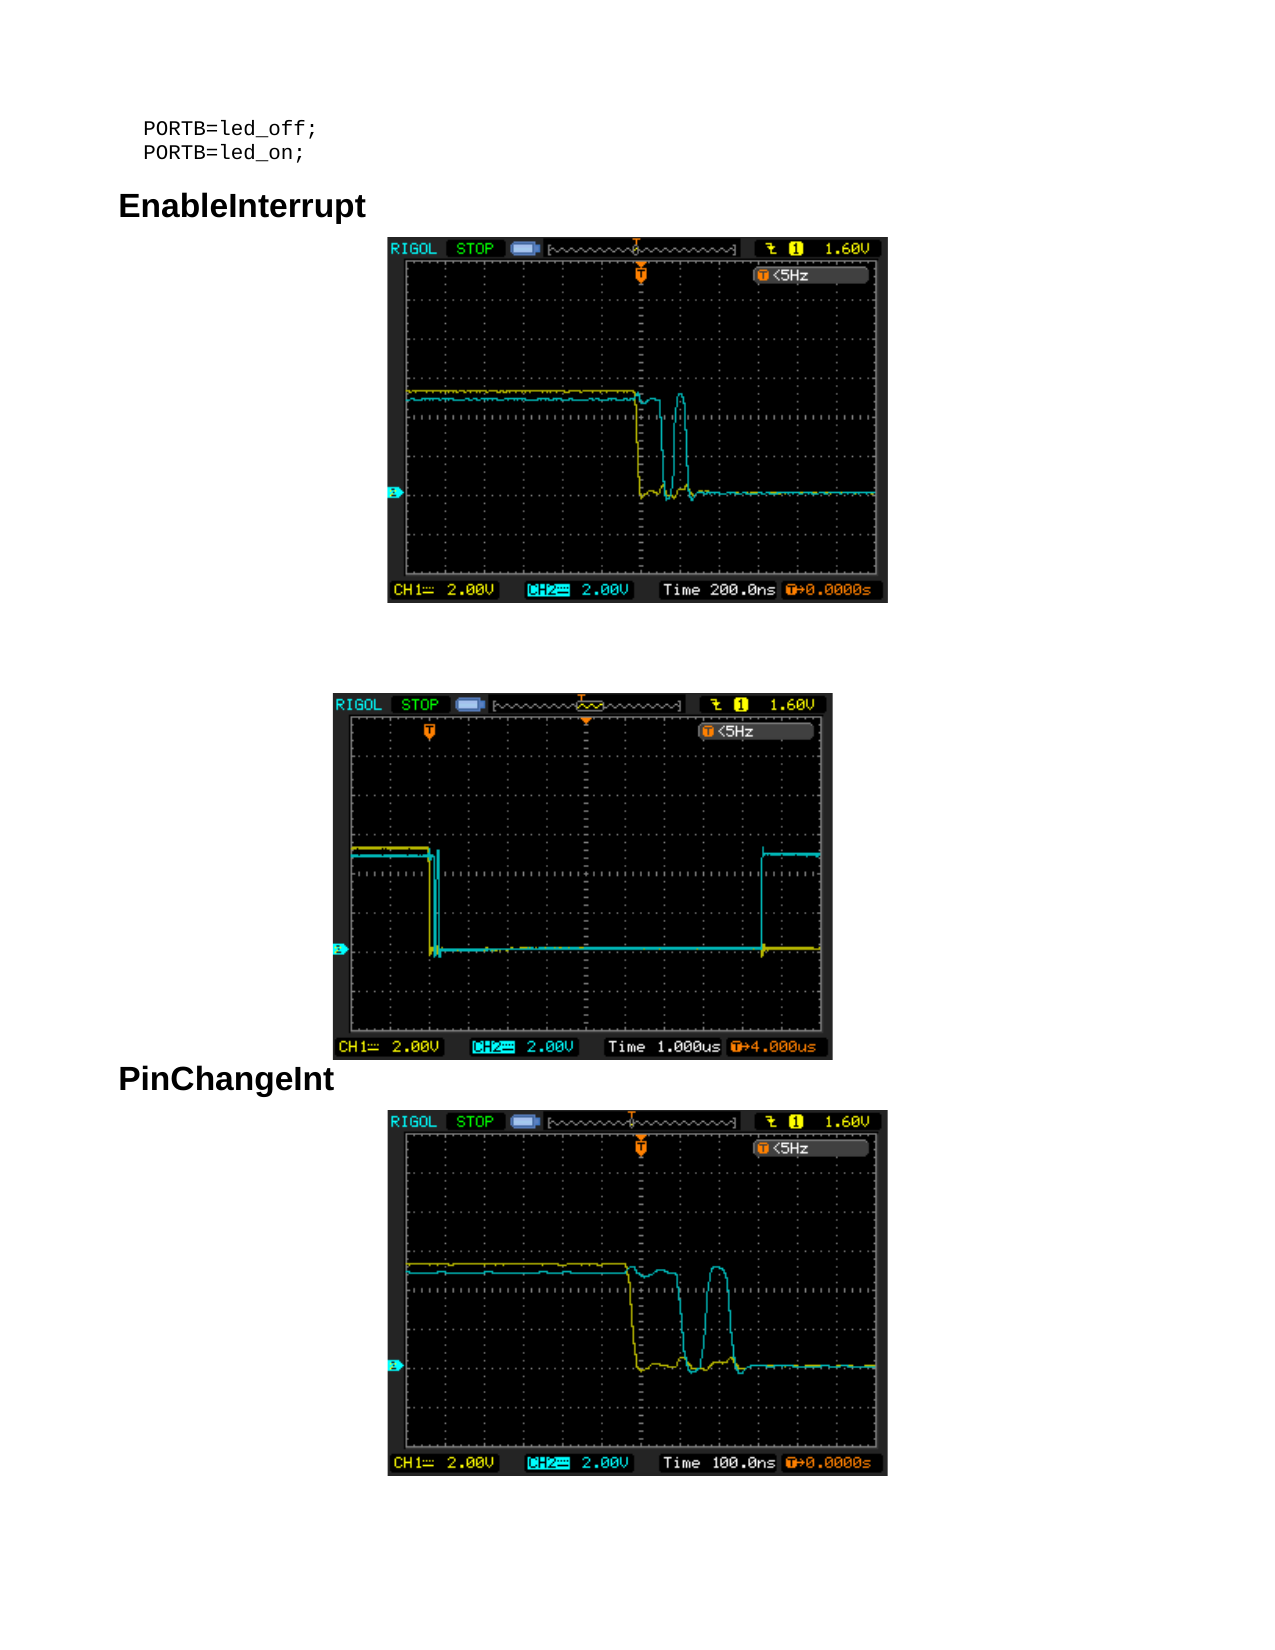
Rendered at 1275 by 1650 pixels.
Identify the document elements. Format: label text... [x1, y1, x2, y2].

picture [332, 693, 833, 1060]
picture [387, 237, 888, 603]
text PORTB=led_on; [118, 142, 1157, 165]
subtitle PinChangeInt [118, 1060, 1157, 1098]
subtitle EnableInterrupt [118, 186, 1157, 225]
picture [387, 1110, 888, 1476]
text PORTB=led_off; [118, 118, 1157, 142]
